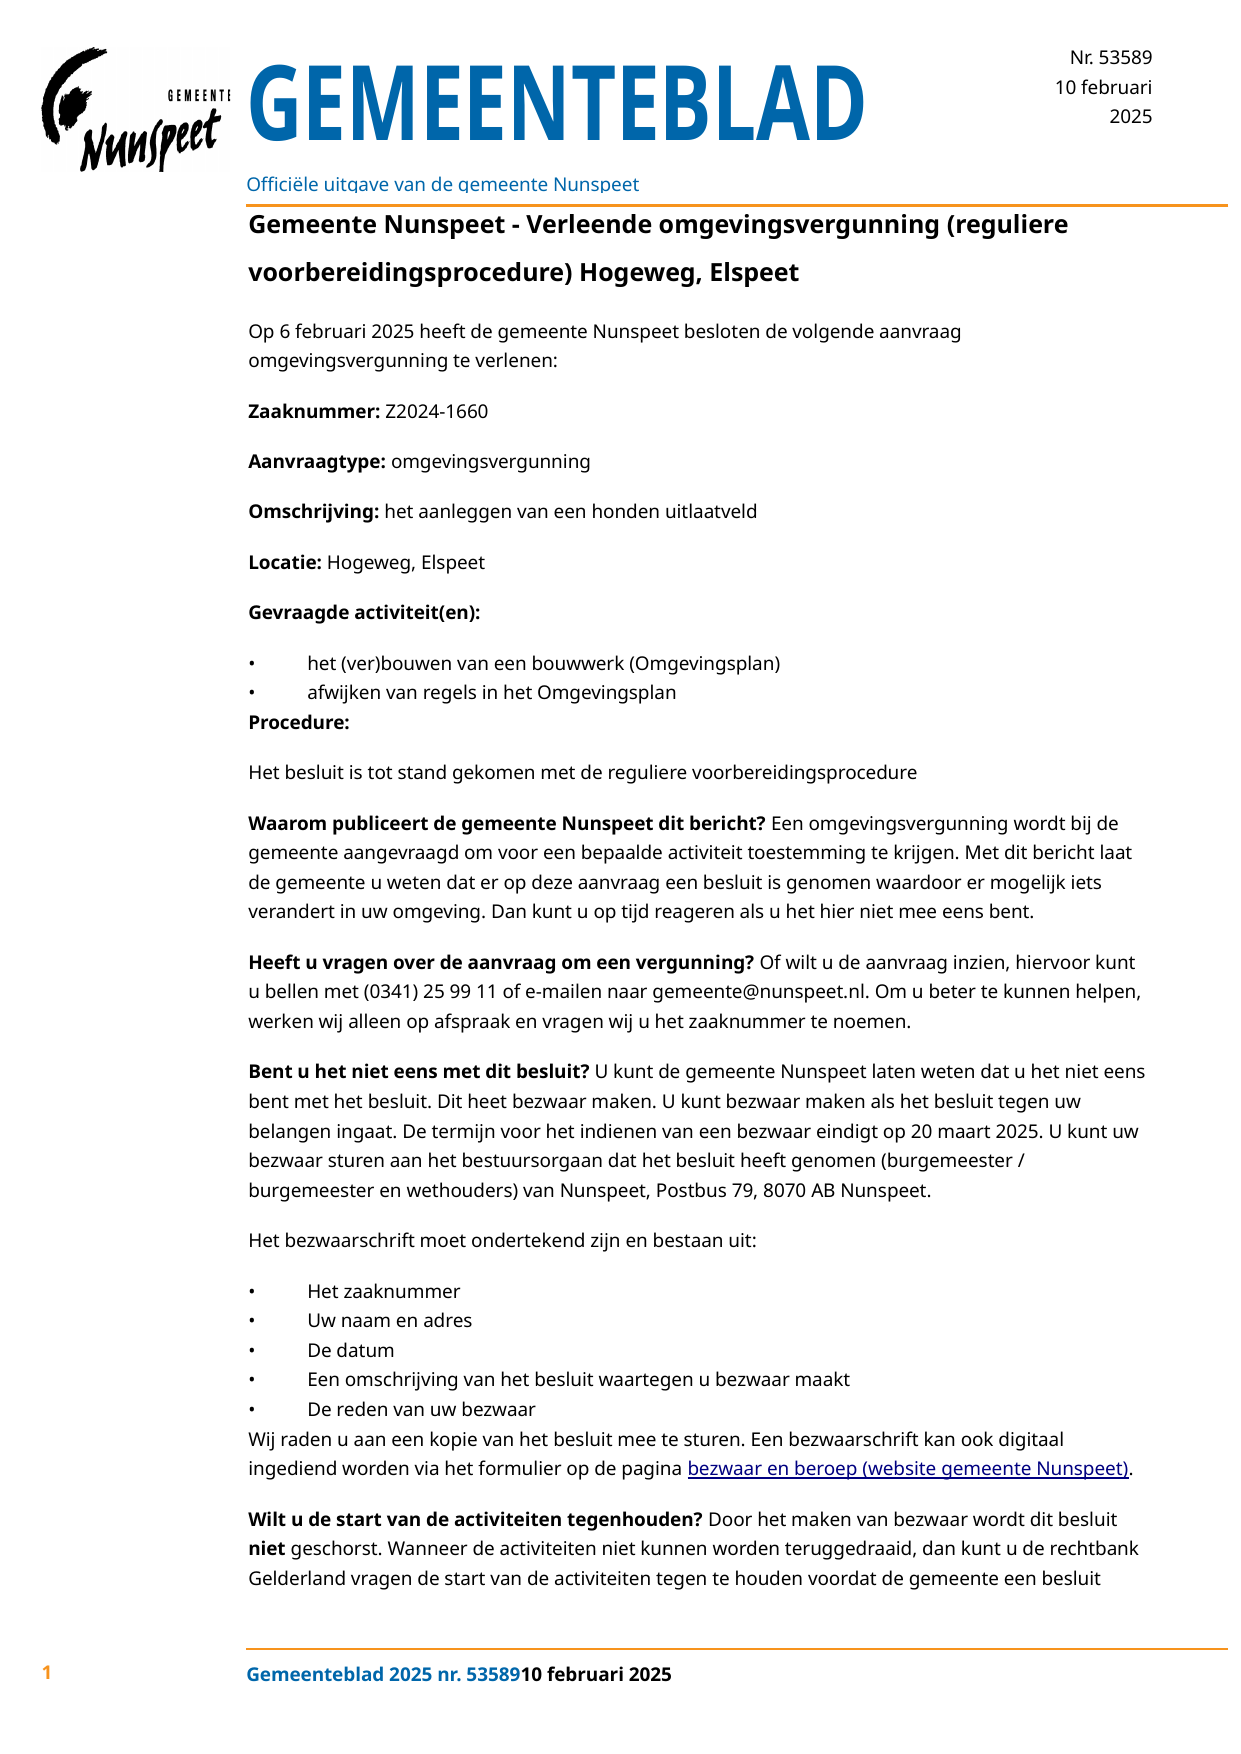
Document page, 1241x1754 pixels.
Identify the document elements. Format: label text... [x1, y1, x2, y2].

text Wij raden u aan een kopie van het besluit mee te sturen. Een bezwaarschrift kan ook digitaal ingediend worden via het formulier op de pagina bezwaar en beroep (website gemeente Nunspeet). [248, 1426, 1152, 1481]
text Procedure: [248, 709, 1152, 735]
text Het bezwaarschrift moet ondertekend zijn en bestaan uit: [248, 1227, 1152, 1253]
list het (ver)bouwen van een bouwwerk (Omgevingsplan) [248, 650, 1152, 676]
text Op 6 februari 2025 heeft de gemeente Nunspeet besloten de volgende aanvraag omgevingsvergunning te verlenen: [248, 318, 1152, 373]
list Een omschrijving van het besluit waartegen u bezwaar maakt [248, 1367, 1152, 1392]
text Wilt u de start van de activiteiten tegenhouden? Door het maken van bezwaar wordt dit besluit niet geschorst. Wanneer de activiteiten niet kunnen worden teruggedraaid, dan kunt u de rechtbank Gelderland vragen de start van de activiteiten tegen te houden voordat de gemeente een besluit [248, 1506, 1152, 1591]
text Zaaknummer: Z2024-1660 [248, 398, 1152, 424]
list Het zaaknummer [248, 1278, 1152, 1304]
text Gemeente Nunspeet - Verleende omgevingsvergunning (reguliere voorbereidingsprocedure) Hogeweg, Elspeet [248, 207, 1152, 288]
text Heeft u vragen over de aanvraag om een vergunning? Of wilt u de aanvraag inzien, hiervoor kunt u bellen met (0341) 25 99 11 of e-mailen naar gemeente@nunspeet.nl. Om u beter te kunnen helpen, werken wij alleen op afspraak en vragen wij u het zaaknummer te noemen. [248, 949, 1152, 1034]
picture [41, 47, 231, 172]
list De reden van uw bezwaar [248, 1396, 1152, 1422]
text Omschrijving: het aanleggen van een honden uitlaatveld [248, 499, 1152, 524]
text Het besluit is tot stand gekomen met de reguliere voorbereidingsprocedure [248, 759, 1152, 785]
list Uw naam en adres [248, 1307, 1152, 1333]
text Waarom publiceert de gemeente Nunspeet dit bericht? Een omgevingsvergunning wordt bij de gemeente aangevraagd om voor een bepaalde activiteit toestemming te krijgen. Met dit bericht laat de gemeente u weten dat er op deze aanvraag een besluit is genomen waardoor er mogelijk iets verandert in uw omgeving. Dan kunt u op tijd reageren als u het hier niet mee eens bent. [248, 810, 1152, 924]
list De datum [248, 1337, 1152, 1363]
text Gevraagde activiteit(en): [248, 599, 1152, 625]
text Bent u het niet eens met dit besluit? U kunt de gemeente Nunspeet laten weten dat u het niet eens bent met het besluit. Dit heet bezwaar maken. U kunt bezwaar maken als het besluit tegen uw belangen ingaat. De termijn voor het indienen van een bezwaar eindigt op 20 maart 2025. U kunt uw bezwaar sturen aan het bestuursorgaan dat het besluit heeft genomen (burgemeester / burgemeester en wethouders) van Nunspeet, Postbus 79, 8070 AB Nunspeet. [248, 1059, 1152, 1203]
text Locatie: Hogeweg, Elspeet [248, 549, 1152, 575]
list afwijken van regels in het Omgevingsplan [248, 679, 1152, 705]
text Aanvraagtype: omgevingsvergunning [248, 448, 1152, 474]
